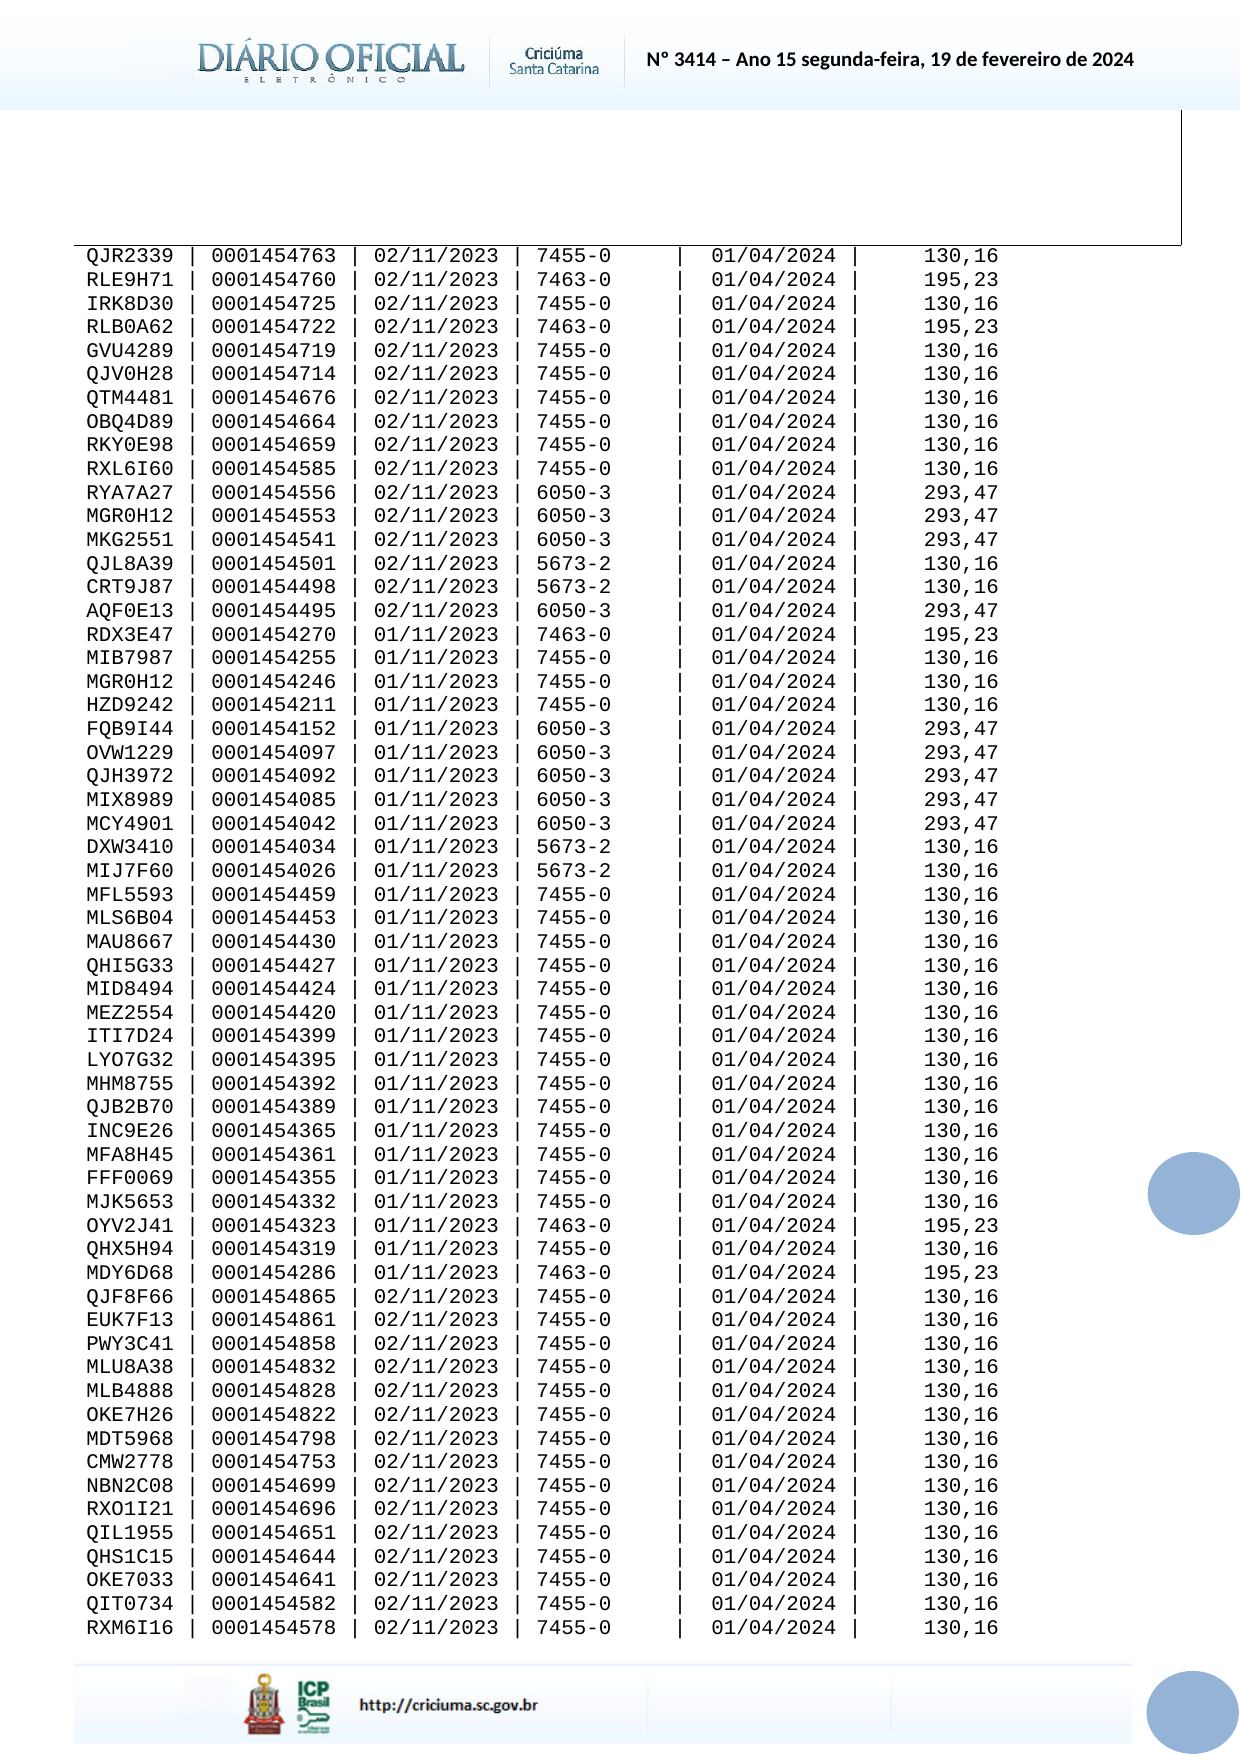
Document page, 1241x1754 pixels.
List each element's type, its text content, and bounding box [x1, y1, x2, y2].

text CRT9J87 | 0001454498 | 02/11/2023 | 5673-2 | 01/04/2024 | 130,16 [74, 576, 1181, 600]
text QIL1955 | 0001454651 | 02/11/2023 | 7455-0 | 01/04/2024 | 130,16 [74, 1522, 1181, 1546]
text AQF0E13 | 0001454495 | 02/11/2023 | 6050-3 | 01/04/2024 | 293,47 [74, 600, 1181, 623]
text QJR2339 | 0001454763 | 02/11/2023 | 7455-0 | 01/04/2024 | 130,16 [74, 245, 1181, 269]
text QJV0H28 | 0001454714 | 02/11/2023 | 7455-0 | 01/04/2024 | 130,16 [74, 363, 1181, 387]
text MHM8755 | 0001454392 | 01/11/2023 | 7455-0 | 01/04/2024 | 130,16 [74, 1073, 1181, 1096]
text FQB9I44 | 0001454152 | 01/11/2023 | 6050-3 | 01/04/2024 | 293,47 [74, 718, 1181, 742]
text NBN2C08 | 0001454699 | 02/11/2023 | 7455-0 | 01/04/2024 | 130,16 [74, 1475, 1181, 1498]
text QIT0734 | 0001454582 | 02/11/2023 | 7455-0 | 01/04/2024 | 130,16 [74, 1593, 1181, 1617]
text QHI5G33 | 0001454427 | 01/11/2023 | 7455-0 | 01/04/2024 | 130,16 [74, 954, 1181, 978]
text HZD9242 | 0001454211 | 01/11/2023 | 7455-0 | 01/04/2024 | 130,16 [74, 694, 1181, 718]
text QTM4481 | 0001454676 | 02/11/2023 | 7455-0 | 01/04/2024 | 130,16 [74, 387, 1181, 411]
text MGR0H12 | 0001454246 | 01/11/2023 | 7455-0 | 01/04/2024 | 130,16 [74, 671, 1181, 694]
text QHS1C15 | 0001454644 | 02/11/2023 | 7455-0 | 01/04/2024 | 130,16 [74, 1546, 1181, 1569]
text PWY3C41 | 0001454858 | 02/11/2023 | 7455-0 | 01/04/2024 | 130,16 [74, 1333, 1181, 1357]
text OBQ4D89 | 0001454664 | 02/11/2023 | 7455-0 | 01/04/2024 | 130,16 [74, 411, 1181, 434]
text ITI7D24 | 0001454399 | 01/11/2023 | 7455-0 | 01/04/2024 | 130,16 [74, 1026, 1181, 1049]
text RLB0A62 | 0001454722 | 02/11/2023 | 7463-0 | 01/04/2024 | 195,23 [74, 316, 1181, 340]
text MID8494 | 0001454424 | 01/11/2023 | 7455-0 | 01/04/2024 | 130,16 [74, 978, 1181, 1002]
text MEZ2554 | 0001454420 | 01/11/2023 | 7455-0 | 01/04/2024 | 130,16 [74, 1002, 1181, 1026]
text INC9E26 | 0001454365 | 01/11/2023 | 7455-0 | 01/04/2024 | 130,16 [74, 1120, 1181, 1144]
text OKE7H26 | 0001454822 | 02/11/2023 | 7455-0 | 01/04/2024 | 130,16 [74, 1404, 1181, 1427]
text QJF8F66 | 0001454865 | 02/11/2023 | 7455-0 | 01/04/2024 | 130,16 [74, 1286, 1181, 1309]
text MLB4888 | 0001454828 | 02/11/2023 | 7455-0 | 01/04/2024 | 130,16 [74, 1380, 1181, 1404]
text MFA8H45 | 0001454361 | 01/11/2023 | 7455-0 | 01/04/2024 | 130,16 [74, 1144, 1181, 1167]
text MKG2551 | 0001454541 | 02/11/2023 | 6050-3 | 01/04/2024 | 293,47 [74, 529, 1181, 553]
text MCY4901 | 0001454042 | 01/11/2023 | 6050-3 | 01/04/2024 | 293,47 [74, 813, 1181, 836]
text MGR0H12 | 0001454553 | 02/11/2023 | 6050-3 | 01/04/2024 | 293,47 [74, 505, 1181, 529]
text OKE7033 | 0001454641 | 02/11/2023 | 7455-0 | 01/04/2024 | 130,16 [74, 1569, 1181, 1593]
text RXM6I16 | 0001454578 | 02/11/2023 | 7455-0 | 01/04/2024 | 130,16 [74, 1617, 1181, 1640]
text CMW2778 | 0001454753 | 02/11/2023 | 7455-0 | 01/04/2024 | 130,16 [74, 1451, 1181, 1475]
text RXO1I21 | 0001454696 | 02/11/2023 | 7455-0 | 01/04/2024 | 130,16 [74, 1498, 1181, 1522]
text QJB2B70 | 0001454389 | 01/11/2023 | 7455-0 | 01/04/2024 | 130,16 [74, 1096, 1181, 1120]
text MIB7987 | 0001454255 | 01/11/2023 | 7455-0 | 01/04/2024 | 130,16 [74, 647, 1181, 671]
text EUK7F13 | 0001454861 | 02/11/2023 | 7455-0 | 01/04/2024 | 130,16 [74, 1309, 1181, 1333]
text MLU8A38 | 0001454832 | 02/11/2023 | 7455-0 | 01/04/2024 | 130,16 [74, 1357, 1181, 1380]
text MLS6B04 | 0001454453 | 01/11/2023 | 7455-0 | 01/04/2024 | 130,16 [74, 907, 1181, 931]
text QJL8A39 | 0001454501 | 02/11/2023 | 5673-2 | 01/04/2024 | 130,16 [74, 553, 1181, 576]
text MDT5968 | 0001454798 | 02/11/2023 | 7455-0 | 01/04/2024 | 130,16 [74, 1427, 1181, 1451]
text LYO7G32 | 0001454395 | 01/11/2023 | 7455-0 | 01/04/2024 | 130,16 [74, 1049, 1181, 1073]
text OVW1229 | 0001454097 | 01/11/2023 | 6050-3 | 01/04/2024 | 293,47 [74, 742, 1181, 765]
text MAU8667 | 0001454430 | 01/11/2023 | 7455-0 | 01/04/2024 | 130,16 [74, 931, 1181, 954]
text GVU4289 | 0001454719 | 02/11/2023 | 7455-0 | 01/04/2024 | 130,16 [74, 340, 1181, 363]
text OYV2J41 | 0001454323 | 01/11/2023 | 7463-0 | 01/04/2024 | 195,23 [74, 1215, 1181, 1238]
text RXL6I60 | 0001454585 | 02/11/2023 | 7455-0 | 01/04/2024 | 130,16 [74, 458, 1181, 482]
text MJK5653 | 0001454332 | 01/11/2023 | 7455-0 | 01/04/2024 | 130,16 [74, 1191, 1153, 1215]
text MIX8989 | 0001454085 | 01/11/2023 | 6050-3 | 01/04/2024 | 293,47 [74, 789, 1181, 813]
text RDX3E47 | 0001454270 | 01/11/2023 | 7463-0 | 01/04/2024 | 195,23 [74, 623, 1181, 647]
text MIJ7F60 | 0001454026 | 01/11/2023 | 5673-2 | 01/04/2024 | 130,16 [74, 860, 1181, 884]
text RKY0E98 | 0001454659 | 02/11/2023 | 7455-0 | 01/04/2024 | 130,16 [74, 434, 1181, 458]
text RLE9H71 | 0001454760 | 02/11/2023 | 7463-0 | 01/04/2024 | 195,23 [74, 269, 1181, 292]
text QJH3972 | 0001454092 | 01/11/2023 | 6050-3 | 01/04/2024 | 293,47 [74, 765, 1181, 789]
text DXW3410 | 0001454034 | 01/11/2023 | 5673-2 | 01/04/2024 | 130,16 [74, 836, 1181, 860]
text IRK8D30 | 0001454725 | 02/11/2023 | 7455-0 | 01/04/2024 | 130,16 [74, 292, 1181, 316]
text FFF0069 | 0001454355 | 01/11/2023 | 7455-0 | 01/04/2024 | 130,16 [74, 1167, 1157, 1191]
text MFL5593 | 0001454459 | 01/11/2023 | 7455-0 | 01/04/2024 | 130,16 [74, 884, 1181, 907]
text QHX5H94 | 0001454319 | 01/11/2023 | 7455-0 | 01/04/2024 | 130,16 [74, 1238, 1181, 1262]
text RYA7A27 | 0001454556 | 02/11/2023 | 6050-3 | 01/04/2024 | 293,47 [74, 482, 1181, 505]
text MDY6D68 | 0001454286 | 01/11/2023 | 7463-0 | 01/04/2024 | 195,23 [74, 1262, 1181, 1286]
